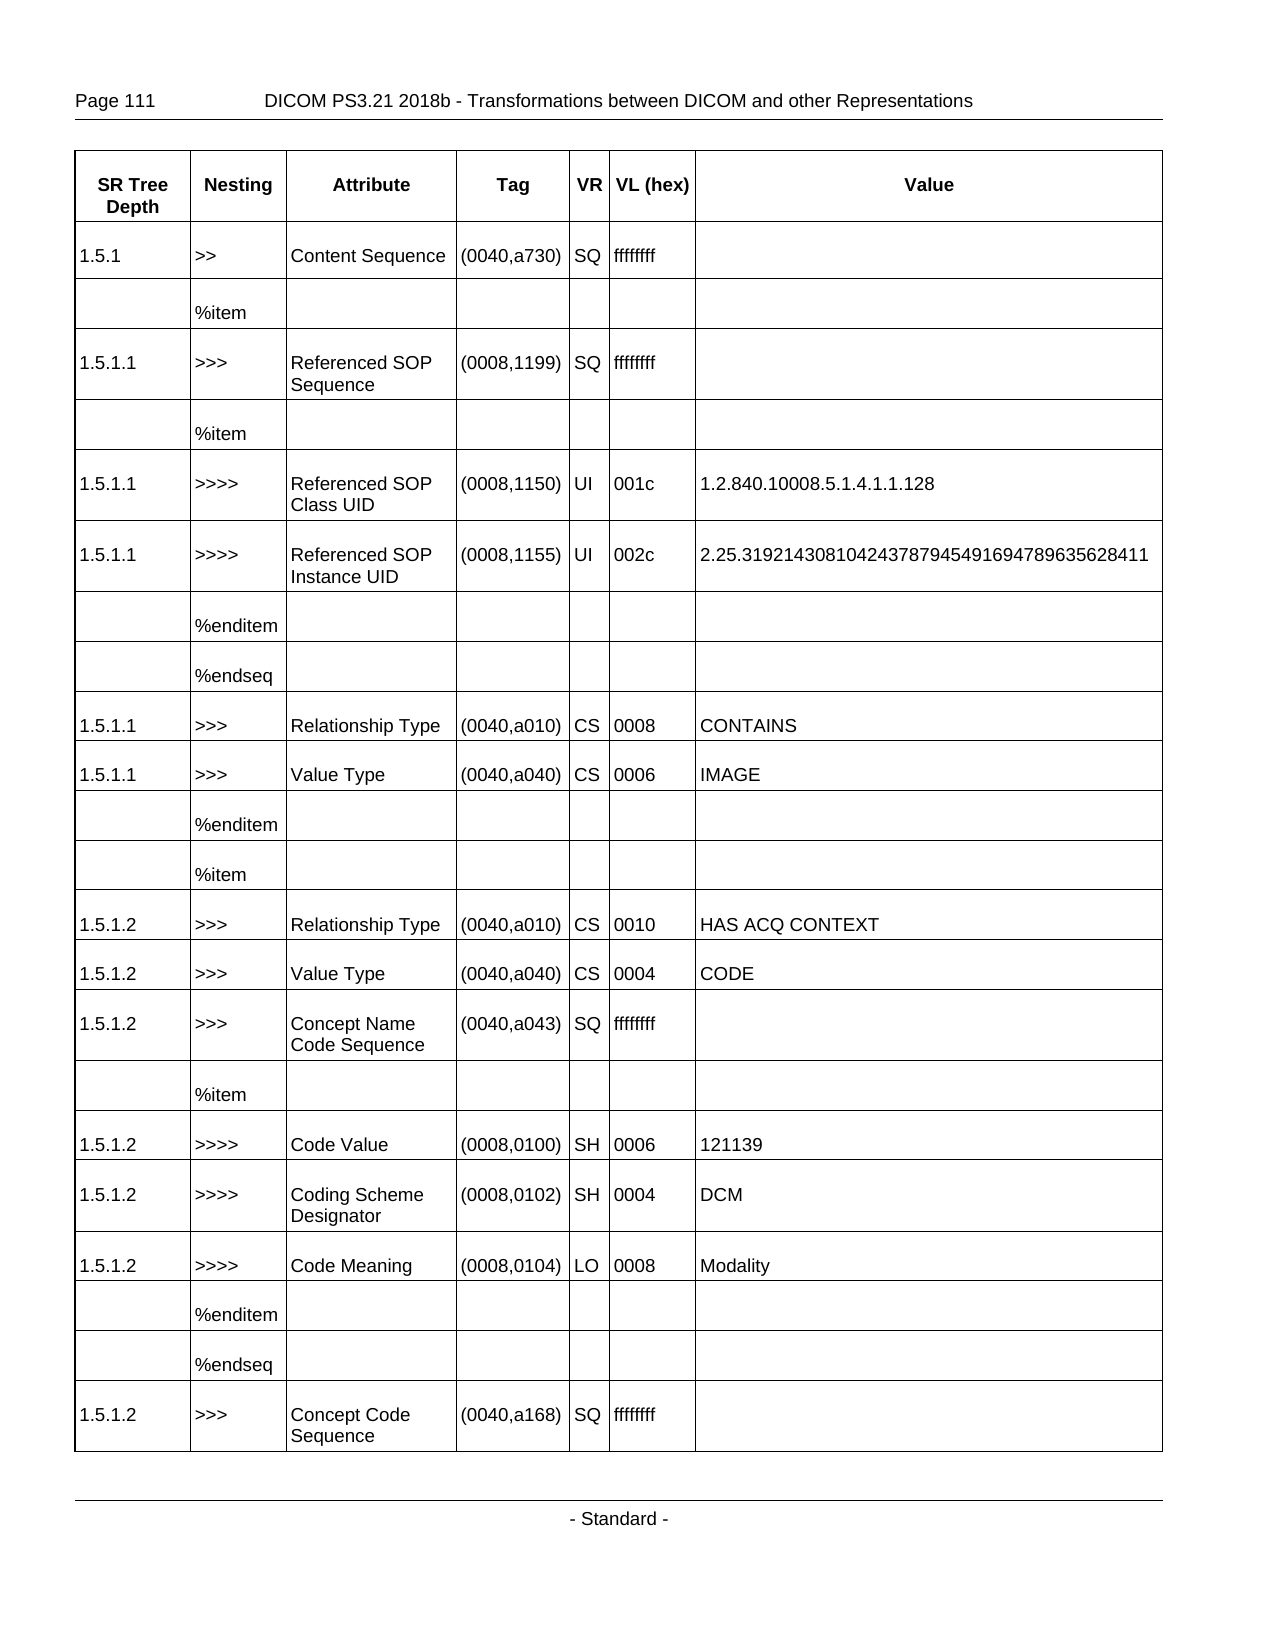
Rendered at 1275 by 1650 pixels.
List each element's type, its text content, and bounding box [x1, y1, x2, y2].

table_cell >>> [191, 329, 286, 399]
table_cell [287, 642, 456, 691]
table_header VL (hex) [610, 151, 695, 221]
table_header SR Tree Depth [76, 151, 190, 221]
table_cell Content Sequence [287, 222, 456, 278]
table_cell >>>> [191, 1232, 286, 1280]
table_cell %item [191, 1061, 286, 1110]
table_cell 0004 [610, 1160, 695, 1231]
table_cell (0040,a730) [457, 222, 569, 278]
table_cell [570, 791, 609, 840]
table_cell 1.5.1.2 [76, 1381, 190, 1451]
table_cell [570, 1331, 609, 1380]
table_cell [287, 1061, 456, 1110]
table_cell 1.5.1.2 [76, 1160, 190, 1231]
table_cell (0008,1150) [457, 450, 569, 520]
table_cell (0008,0104) [457, 1232, 569, 1280]
table_cell [696, 1331, 1162, 1380]
table_cell [570, 1281, 609, 1330]
table_cell >>> [191, 692, 286, 740]
table_cell CONTAINS [696, 692, 1162, 740]
table_cell 1.2.840.10008.5.1.4.1.1.128 [696, 450, 1162, 520]
table_cell %item [191, 400, 286, 449]
table_cell UI [570, 450, 609, 520]
table_cell [457, 791, 569, 840]
table_cell SQ [570, 1381, 609, 1451]
table_cell [457, 279, 569, 328]
table_cell [570, 279, 609, 328]
table_cell [76, 1331, 190, 1380]
table_cell %enditem [191, 1281, 286, 1330]
table_cell 1.5.1 [76, 222, 190, 278]
table_cell Value Type [287, 940, 456, 989]
table_cell UI [570, 521, 609, 591]
table_cell [457, 592, 569, 641]
table_cell [457, 642, 569, 691]
table_cell CS [570, 940, 609, 989]
table_cell [76, 791, 190, 840]
table_cell [457, 1061, 569, 1110]
table_cell 002c [610, 521, 695, 591]
table_cell [76, 1061, 190, 1110]
table_cell (0040,a040) [457, 940, 569, 989]
table_cell >>>> [191, 1160, 286, 1231]
table_cell Referenced SOP Instance UID [287, 521, 456, 591]
table_cell [287, 791, 456, 840]
table_cell Referenced SOP Sequence [287, 329, 456, 399]
table_cell [696, 1281, 1162, 1330]
table_cell [287, 400, 456, 449]
table_cell [610, 642, 695, 691]
table_cell (0008,0100) [457, 1111, 569, 1159]
table_cell [696, 1061, 1162, 1110]
table_cell [696, 329, 1162, 399]
table_cell SQ [570, 990, 609, 1060]
table_cell [287, 279, 456, 328]
table_cell [696, 841, 1162, 889]
table_cell 1.5.1.2 [76, 990, 190, 1060]
table_cell [610, 791, 695, 840]
table_cell [287, 592, 456, 641]
table_cell [287, 841, 456, 889]
table_cell [457, 400, 569, 449]
table_cell Modality [696, 1232, 1162, 1280]
table_cell >> [191, 222, 286, 278]
table_cell >>> [191, 1381, 286, 1451]
table_cell %enditem [191, 791, 286, 840]
table_cell 0006 [610, 741, 695, 790]
table_cell ffffffff [610, 990, 695, 1060]
table_cell DCM [696, 1160, 1162, 1231]
table_cell 1.5.1.2 [76, 1111, 190, 1159]
table_cell [76, 400, 190, 449]
table_cell (0040,a168) [457, 1381, 569, 1451]
table_cell Code Meaning [287, 1232, 456, 1280]
table_cell CODE [696, 940, 1162, 989]
table_cell >>> [191, 741, 286, 790]
table_cell 1.5.1.1 [76, 521, 190, 591]
table_cell SQ [570, 329, 609, 399]
table_cell [696, 400, 1162, 449]
table_cell (0008,1199) [457, 329, 569, 399]
table_cell 1.5.1.1 [76, 329, 190, 399]
table_cell >>> [191, 990, 286, 1060]
table_cell 2.25.319214308104243787945491694789635628411 [696, 521, 1162, 591]
table_header Value [696, 151, 1162, 221]
table_cell CS [570, 741, 609, 790]
table_cell CS [570, 890, 609, 939]
table_cell Concept Name Code Sequence [287, 990, 456, 1060]
table_header Tag [457, 151, 569, 221]
table_cell %enditem [191, 592, 286, 641]
table_cell 0004 [610, 940, 695, 989]
table_cell HAS ACQ CONTEXT [696, 890, 1162, 939]
table_cell [610, 1331, 695, 1380]
table_cell %endseq [191, 642, 286, 691]
table_cell [610, 1061, 695, 1110]
table_cell [287, 1281, 456, 1330]
table_header Attribute [287, 151, 456, 221]
table_cell (0008,0102) [457, 1160, 569, 1231]
table_cell [696, 1381, 1162, 1451]
table_cell [696, 642, 1162, 691]
table_cell [76, 279, 190, 328]
table_cell [696, 791, 1162, 840]
table_cell 0006 [610, 1111, 695, 1159]
table_cell [76, 642, 190, 691]
table_cell [570, 400, 609, 449]
table_cell [696, 222, 1162, 278]
table_cell ffffffff [610, 329, 695, 399]
table_cell 0008 [610, 1232, 695, 1280]
table_cell Value Type [287, 741, 456, 790]
table_cell >>>> [191, 1111, 286, 1159]
table_cell IMAGE [696, 741, 1162, 790]
table_cell [457, 1281, 569, 1330]
table_cell (0040,a040) [457, 741, 569, 790]
table_cell SH [570, 1160, 609, 1231]
table_cell %item [191, 279, 286, 328]
table_cell ffffffff [610, 1381, 695, 1451]
table_cell ffffffff [610, 222, 695, 278]
table_cell [696, 592, 1162, 641]
table_cell LO [570, 1232, 609, 1280]
table_cell CS [570, 692, 609, 740]
table_cell %endseq [191, 1331, 286, 1380]
table_cell [457, 1331, 569, 1380]
table_cell (0040,a010) [457, 692, 569, 740]
table_cell >>>> [191, 521, 286, 591]
table_cell [76, 592, 190, 641]
table_cell >>> [191, 890, 286, 939]
table_cell [610, 1281, 695, 1330]
table_cell 1.5.1.2 [76, 940, 190, 989]
table_cell Coding Scheme Designator [287, 1160, 456, 1231]
table_cell [570, 592, 609, 641]
table_cell 121139 [696, 1111, 1162, 1159]
table_cell 001c [610, 450, 695, 520]
table_cell Relationship Type [287, 692, 456, 740]
table_cell [696, 279, 1162, 328]
table_cell %item [191, 841, 286, 889]
table_cell 0010 [610, 890, 695, 939]
table_cell Code Value [287, 1111, 456, 1159]
table_cell 1.5.1.2 [76, 890, 190, 939]
table_cell (0008,1155) [457, 521, 569, 591]
table_cell [76, 1281, 190, 1330]
table_cell [696, 990, 1162, 1060]
table_header Nesting [191, 151, 286, 221]
table_cell [610, 592, 695, 641]
table_cell >>>> [191, 450, 286, 520]
table_cell 0008 [610, 692, 695, 740]
table_cell 1.5.1.2 [76, 1232, 190, 1280]
table_cell SH [570, 1111, 609, 1159]
table_cell [610, 400, 695, 449]
table_cell Relationship Type [287, 890, 456, 939]
table_cell Referenced SOP Class UID [287, 450, 456, 520]
table_cell Concept Code Sequence [287, 1381, 456, 1451]
table_cell [457, 841, 569, 889]
table_cell >>> [191, 940, 286, 989]
table_cell 1.5.1.1 [76, 450, 190, 520]
table_header VR [570, 151, 609, 221]
table_cell (0040,a010) [457, 890, 569, 939]
table_cell SQ [570, 222, 609, 278]
table_cell 1.5.1.1 [76, 692, 190, 740]
table_cell [570, 1061, 609, 1110]
table_cell (0040,a043) [457, 990, 569, 1060]
table_cell [610, 279, 695, 328]
table_cell [610, 841, 695, 889]
table_cell [76, 841, 190, 889]
table_cell [570, 841, 609, 889]
table_cell [570, 642, 609, 691]
table_cell [287, 1331, 456, 1380]
table_cell 1.5.1.1 [76, 741, 190, 790]
